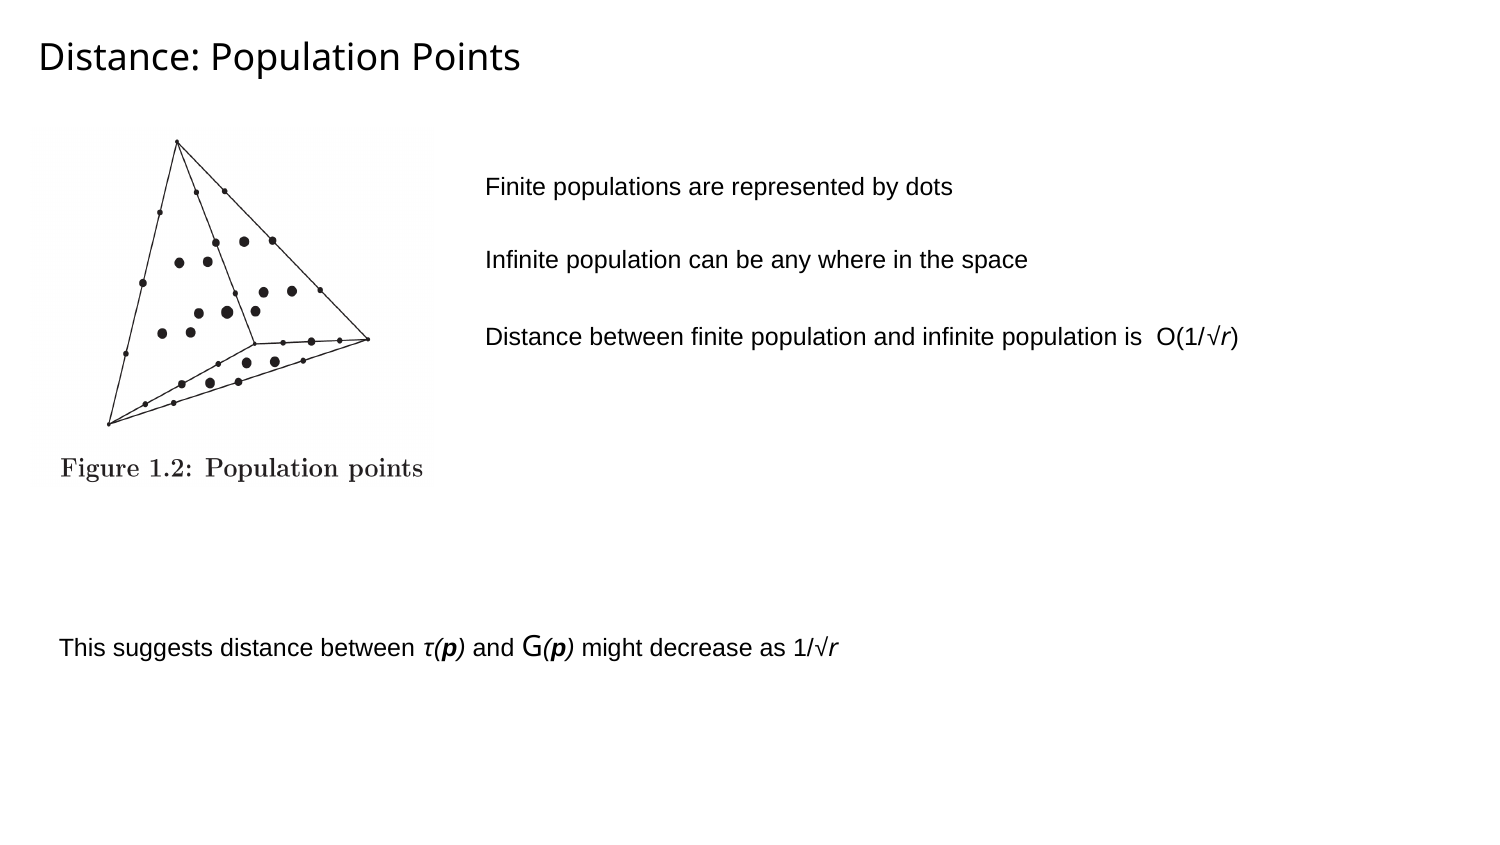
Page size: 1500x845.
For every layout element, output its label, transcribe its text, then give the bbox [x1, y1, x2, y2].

text_box This suggests distance between τ(p) and G(p) might decrease as 1/√r [8, 617, 951, 672]
title Distance: Population Points [38, 6, 1486, 106]
text_box Finite populations are represented by dots Infinite population can be any where in the space Distance between finite population and infinite population is O(1/√r) [435, 165, 1288, 388]
picture [30, 127, 434, 487]
